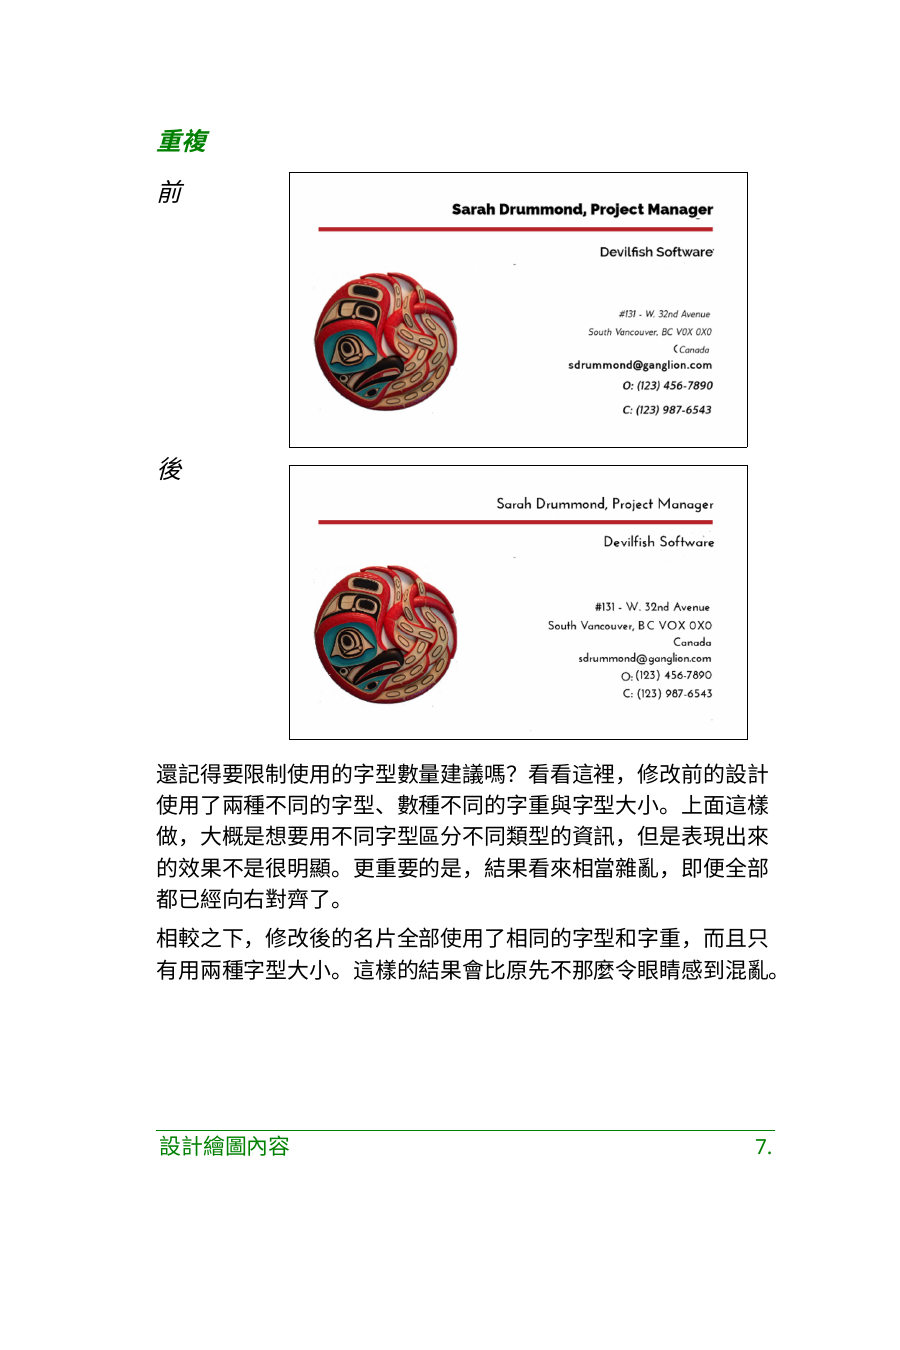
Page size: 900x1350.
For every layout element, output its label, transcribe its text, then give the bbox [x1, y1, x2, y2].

table_header [290, 173, 747, 447]
picture [291, 175, 744, 444]
subtitle 重複 [156, 125, 775, 156]
table_cell 後 [156, 449, 288, 742]
table_header [289, 172, 775, 449]
text 還記得要限制使用的字型數量建議嗎？看看這裡，修改前的設計使用了兩種不同的字型、數種不同的字重與字型大小。上面這樣做，大概是想要用不同字型區分不同類型的資訊，但是表現出來的效果不是很明顯。更重要的是，結果看來相當雜亂，即便全部都已經向右對齊了。 [156, 757, 775, 913]
text 相較之下，修改後的名片全部使用了相同的字型和字重，而且只有用兩種字型大小。這樣的結果會比原先不那麼令眼睛感到混亂。 [156, 922, 775, 984]
table_header 前 [156, 172, 288, 449]
table_cell [289, 449, 775, 742]
picture [291, 467, 744, 737]
table_cell [290, 466, 747, 739]
